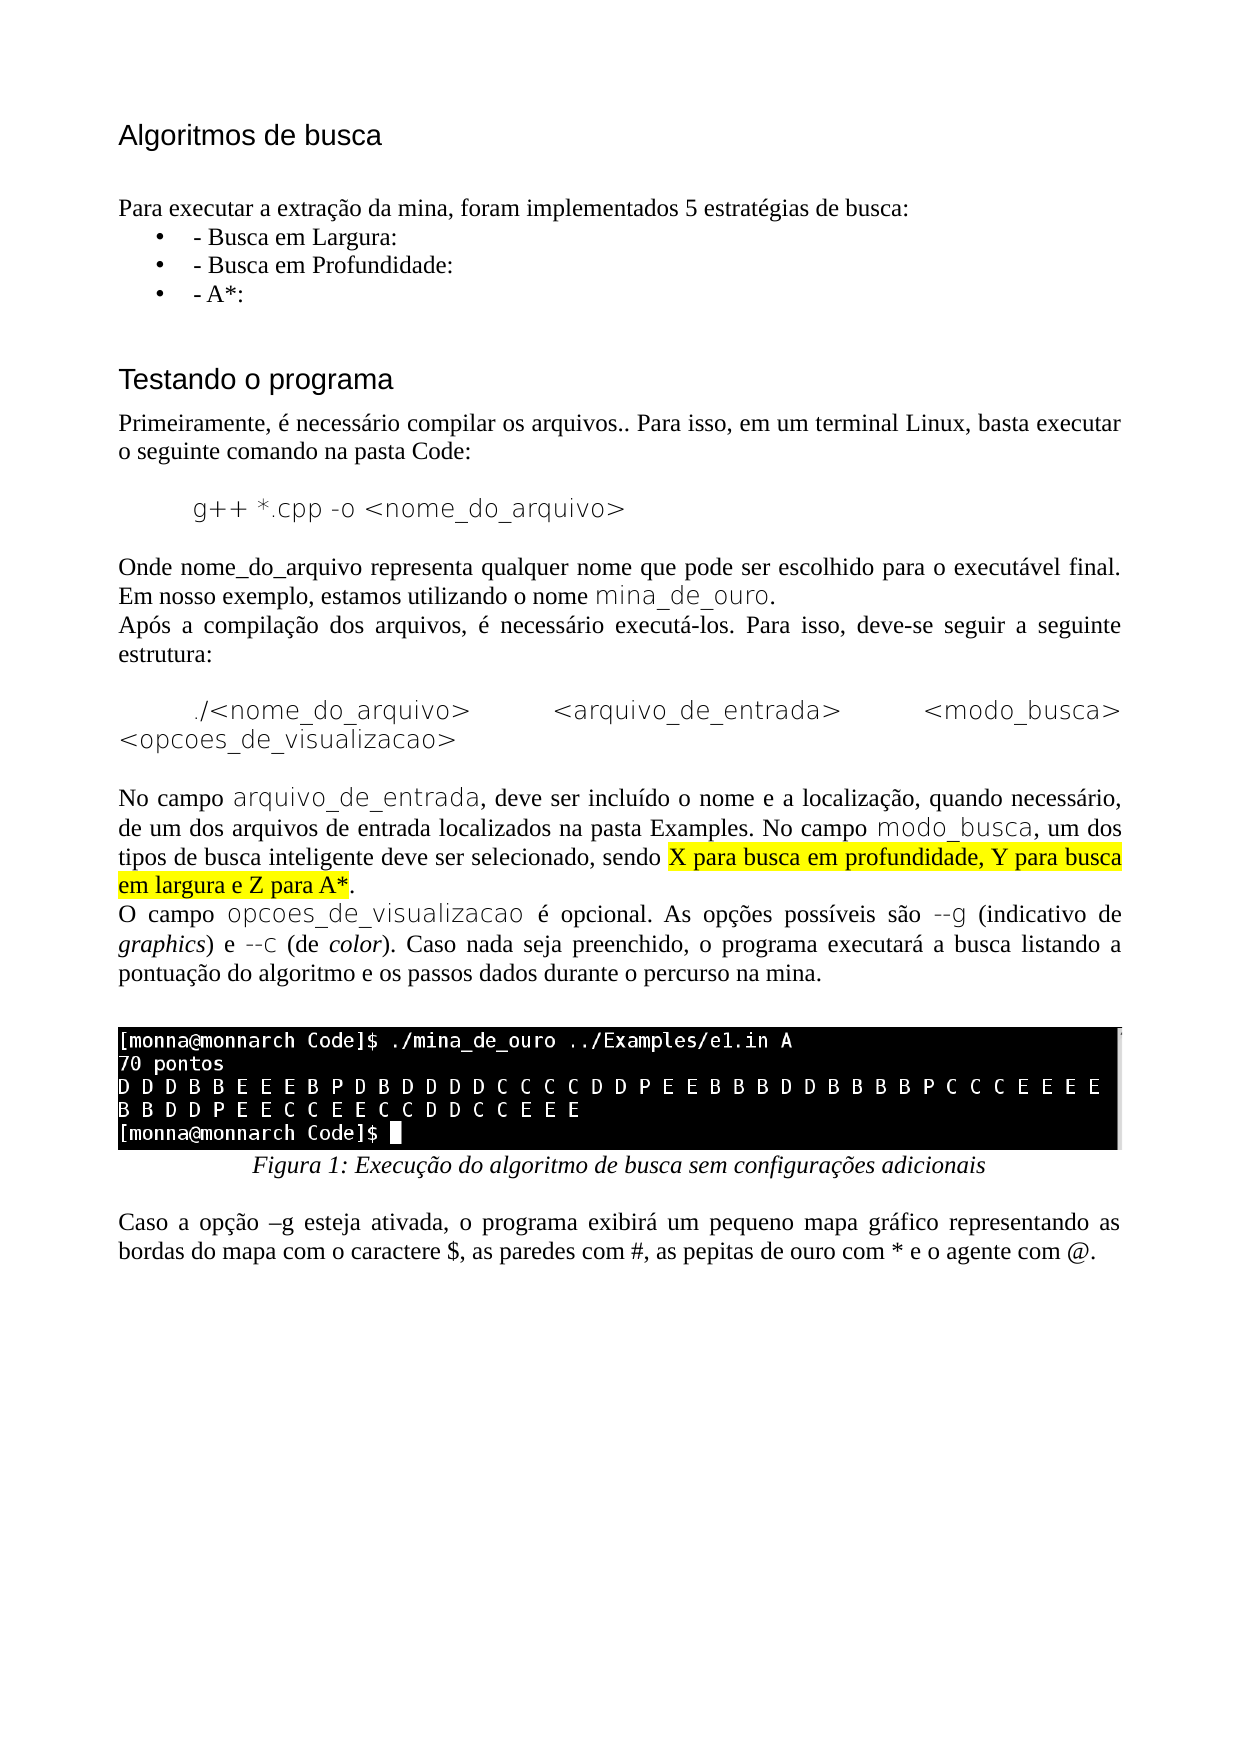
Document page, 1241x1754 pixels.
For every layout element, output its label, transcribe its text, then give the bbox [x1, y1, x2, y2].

text No campo arquivo_de_entrada, deve ser incluído o nome e a localização, quando necessário, de um dos arquivos de entrada localizados na pasta Examples. No campo modo_busca, um dos tipos de busca inteligente deve ser selecionado, sendo X para busca em profundidade, Y para busca em largura e Z para A*. [118, 783, 1122, 899]
text ./<nome_do_arquivo> <arquivo_de_entrada> <modo_busca> <opcoes_de_visualizacao> [118, 696, 1122, 754]
subtitle Algoritmos de busca [118, 118, 1122, 152]
subtitle Testando o programa [118, 362, 1122, 395]
text O campo opcoes_de_visualizacao é opcional. As opções possíveis são --g (indicativo de graphics) e --c (de color). Caso nada seja preenchido, o programa executará a busca listando a pontuação do algoritmo e os passos dados durante o percurso na mina. [118, 899, 1122, 987]
text Após a compilação dos arquivos, é necessário executá-los. Para isso, deve-se seguir a seguinte estrutura: [118, 610, 1122, 667]
text Onde nome_do_arquivo representa qualquer nome que pode ser escolhido para o executável final. Em nosso exemplo, estamos utilizando o nome mina_de_ouro. [118, 552, 1122, 610]
picture [118, 1027, 1123, 1150]
text Figura 1: Execução do algoritmo de busca sem configurações adicionais [118, 1150, 1122, 1178]
text Para executar a extração da mina, foram implementados 5 estratégias de busca: [118, 193, 1122, 222]
list - Busca em Largura: [156, 222, 1122, 250]
list - Busca em Profundidade: [156, 250, 1122, 279]
text g++ *.cpp -o <nome_do_arquivo> [118, 494, 1122, 523]
list - A*: [156, 279, 1122, 308]
text Primeiramente, é necessário compilar os arquivos.. Para isso, em um terminal Linux, basta executar o seguinte comando na pasta Code: [118, 408, 1122, 465]
text Caso a opção –g esteja ativada, o programa exibirá um pequeno mapa gráfico representando as bordas do mapa com o caractere $, as paredes com #, as pepitas de ouro com * e o agente com @. [118, 1207, 1122, 1265]
